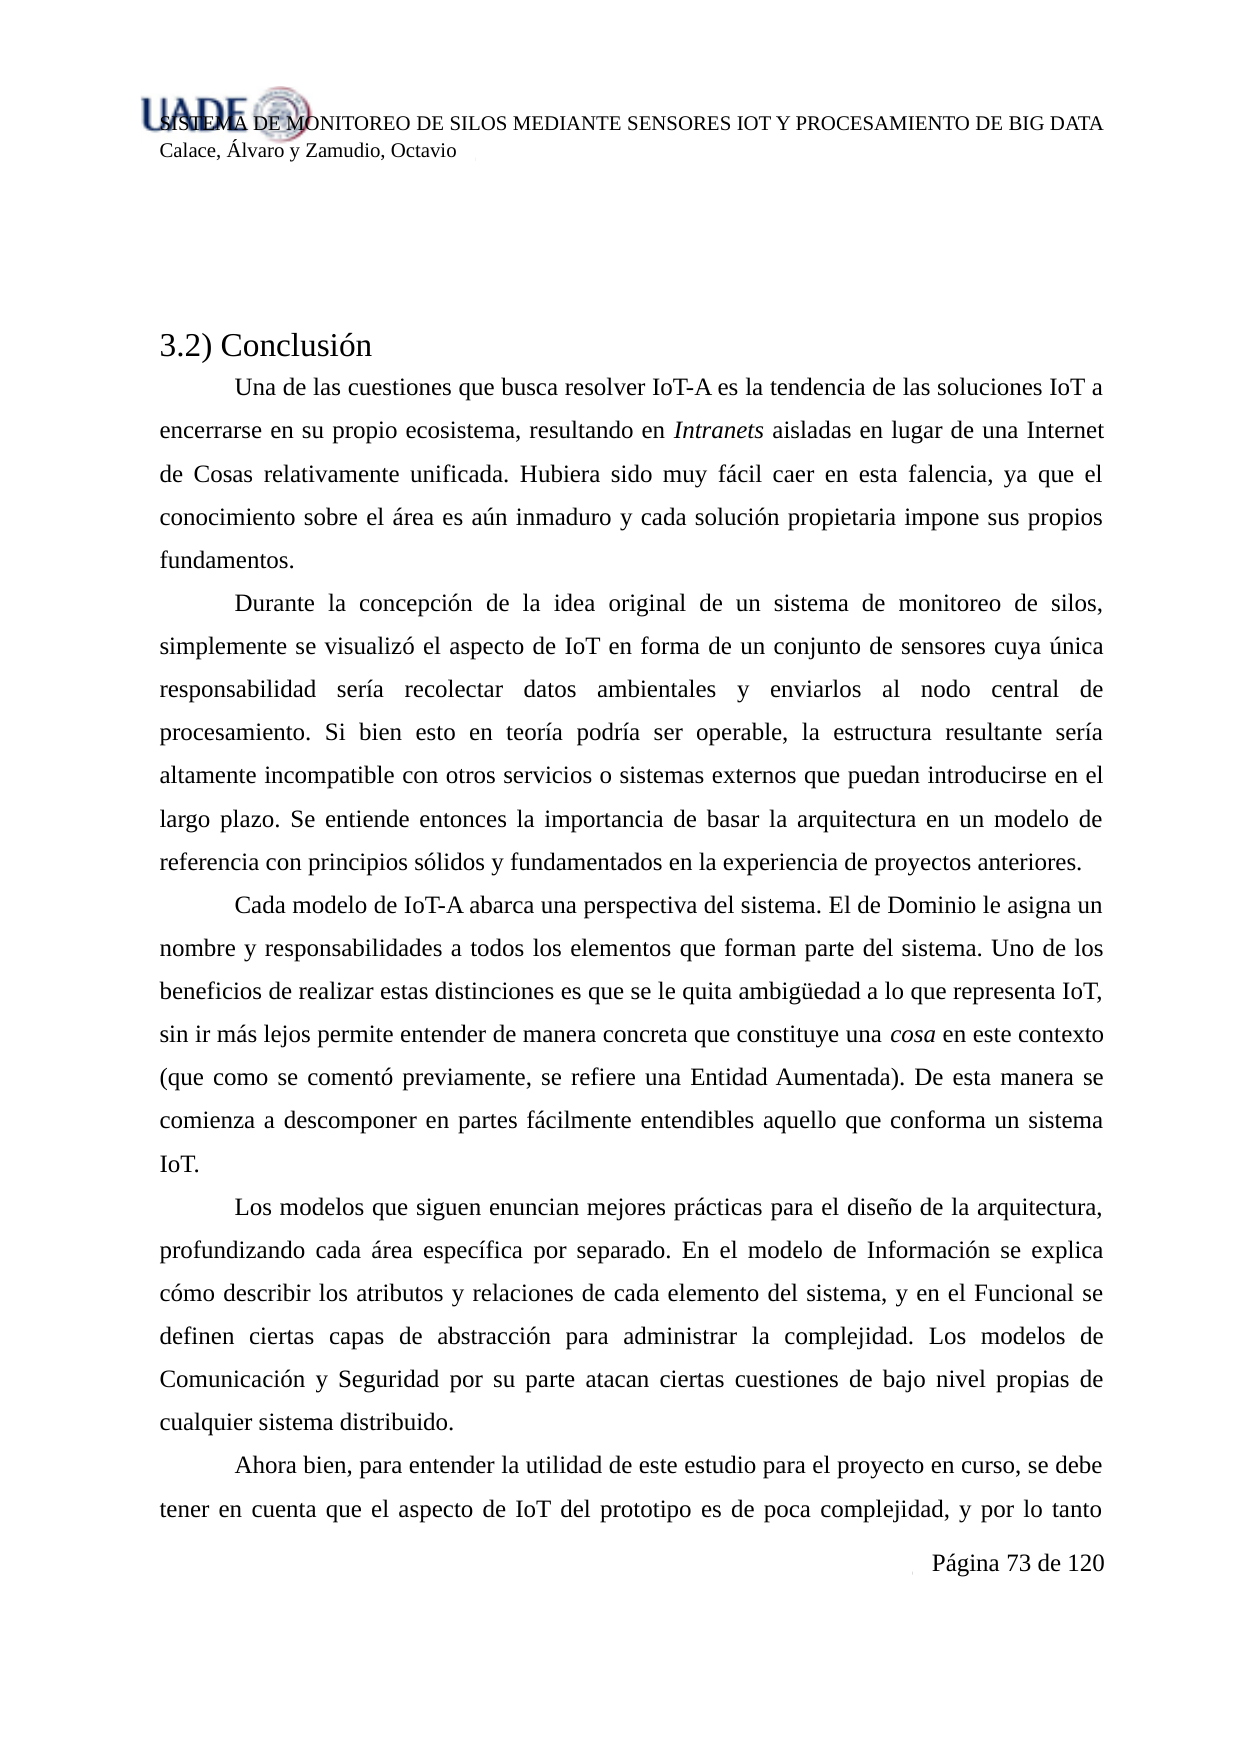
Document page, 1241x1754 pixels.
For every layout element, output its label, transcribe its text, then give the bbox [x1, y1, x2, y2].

text Durante la concepción de la idea original de un sistema de monitoreo de silos, simplemente se visualizó el aspecto de IoT en forma de un conjunto de sensores cuya única responsabilidad sería recolectar datos ambientales y enviarlos al nodo central de procesamiento. Si bien esto en teoría podría ser operable, la estructura resultante sería altamente incompatible con otros servicios o sistemas externos que puedan introducirse en el largo plazo. Se entiende entonces la importancia de basar la arquitectura en un modelo de referencia con principios sólidos y fundamentados en la experiencia de proyectos anteriores. [159, 588, 1104, 876]
subtitle 3.2) Conclusión [159, 326, 1104, 364]
text Cada modelo de IoT-A abarca una perspectiva del sistema. El de Dominio le asigna un nombre y responsabilidades a todos los elementos que forman parte del sistema. Uno de los beneficios de realizar estas distinciones es que se le quita ambigüedad a lo que representa IoT, sin ir más lejos permite entender de manera concreta que constituye una cosa en este contexto (que como se comentó previamente, se refiere una Entidad Aumentada). De esta manera se comienza a descomponer en partes fácilmente entendibles aquello que conforma un sistema IoT. [159, 890, 1104, 1177]
text Ahora bien, para entender la utilidad de este estudio para el proyecto en curso, se debe tener en cuenta que el aspecto de IoT del prototipo es de poca complejidad, y por lo tanto [159, 1451, 1104, 1522]
text Una de las cuestiones que busca resolver IoT-A es la tendencia de las soluciones IoT a encerrarse en su propio ecosistema, resultando en Intranets aisladas en lugar de una Internet de Cosas relativamente unificada. Hubiera sido muy fácil caer en esta falencia, ya que el conocimiento sobre el área es aún inmaduro y cada solución propietaria impone sus propios fundamentos. [159, 372, 1104, 574]
picture [140, 86, 314, 146]
text Los modelos que siguen enuncian mejores prácticas para el diseño de la arquitectura, profundizando cada área específica por separado. En el modelo de Información se explica cómo describir los atributos y relaciones de cada elemento del sistema, y en el Funcional se definen ciertas capas de abstracción para administrar la complejidad. Los modelos de Comunicación y Seguridad por su parte atacan ciertas cuestiones de bajo nivel propias de cualquier sistema distribuido. [159, 1192, 1104, 1436]
